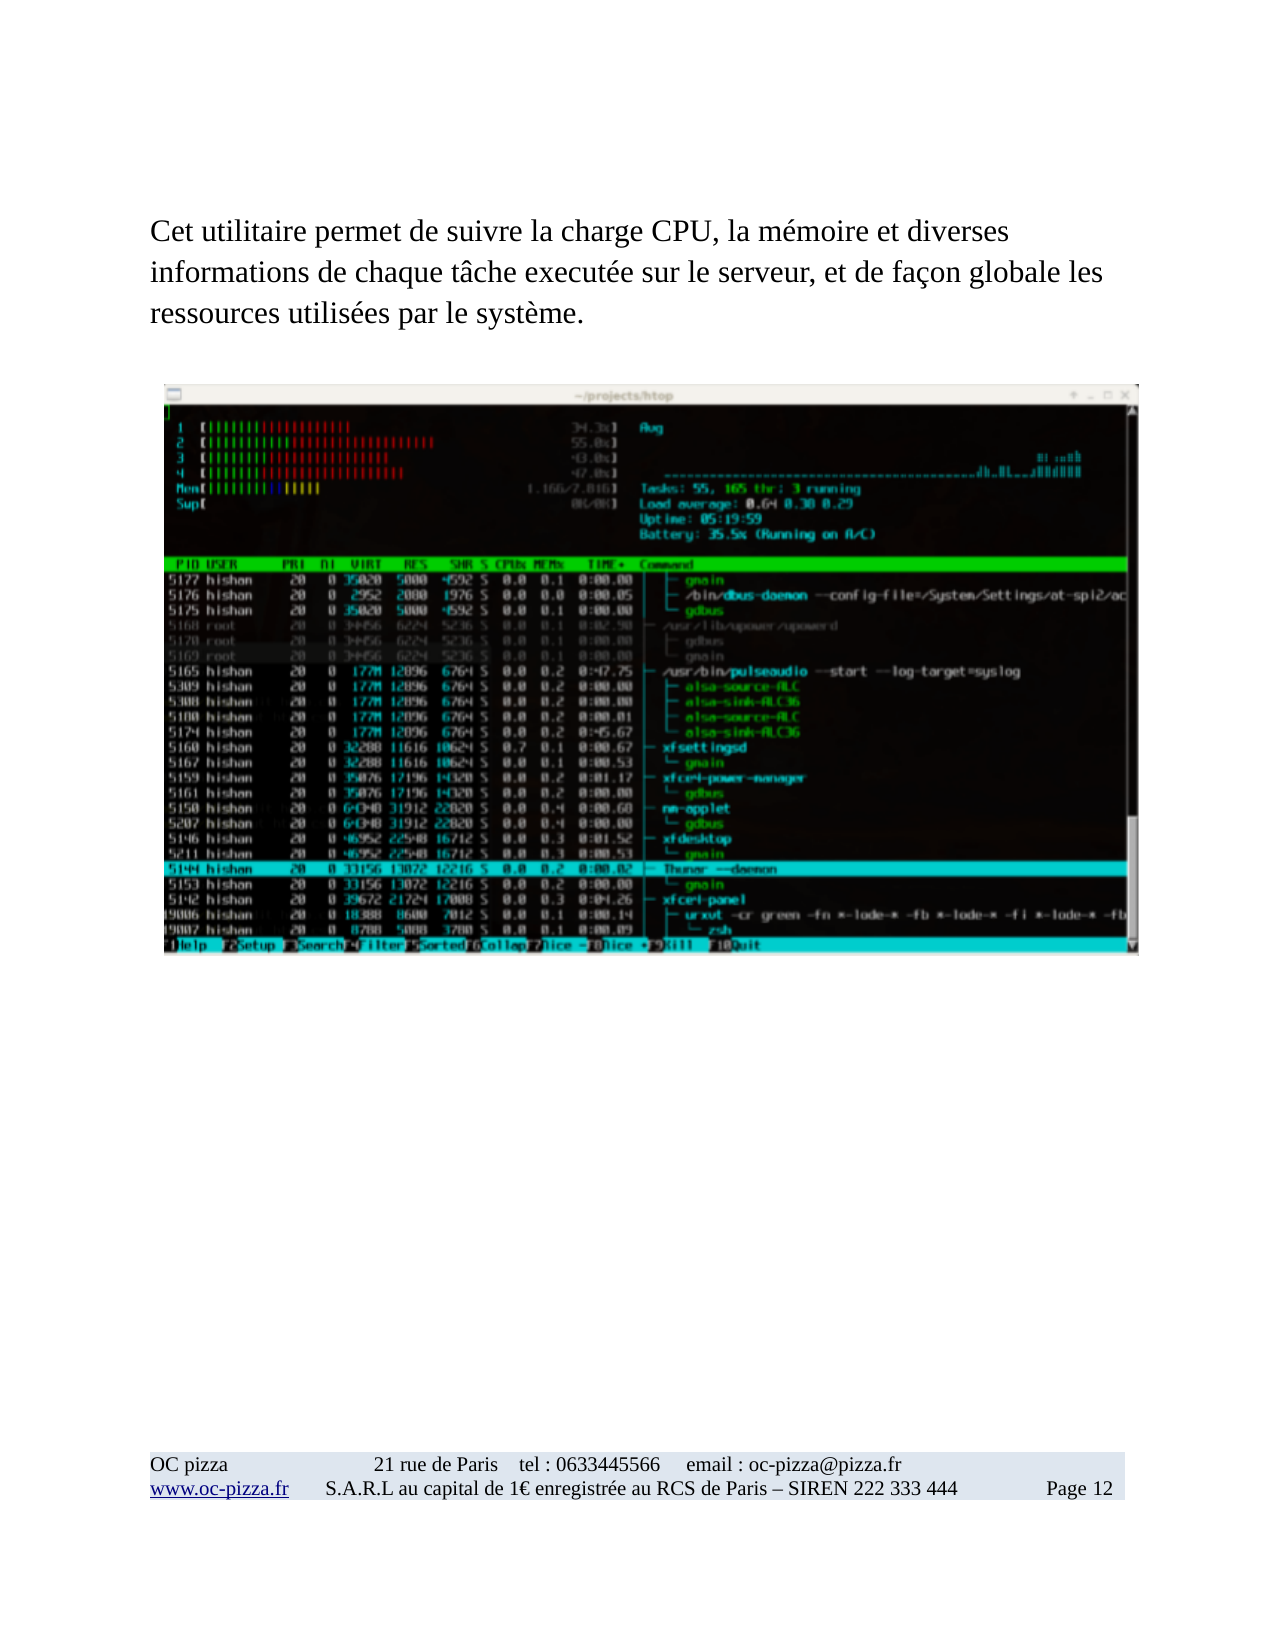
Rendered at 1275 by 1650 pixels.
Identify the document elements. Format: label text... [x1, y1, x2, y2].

text Cet utilitaire permet de suivre la charge CPU, la mémoire et diverses informations de chaque tâche executée sur le serveur, et de façon globale les ressources utilisées par le système. [150, 212, 1125, 331]
picture [164, 384, 1139, 956]
